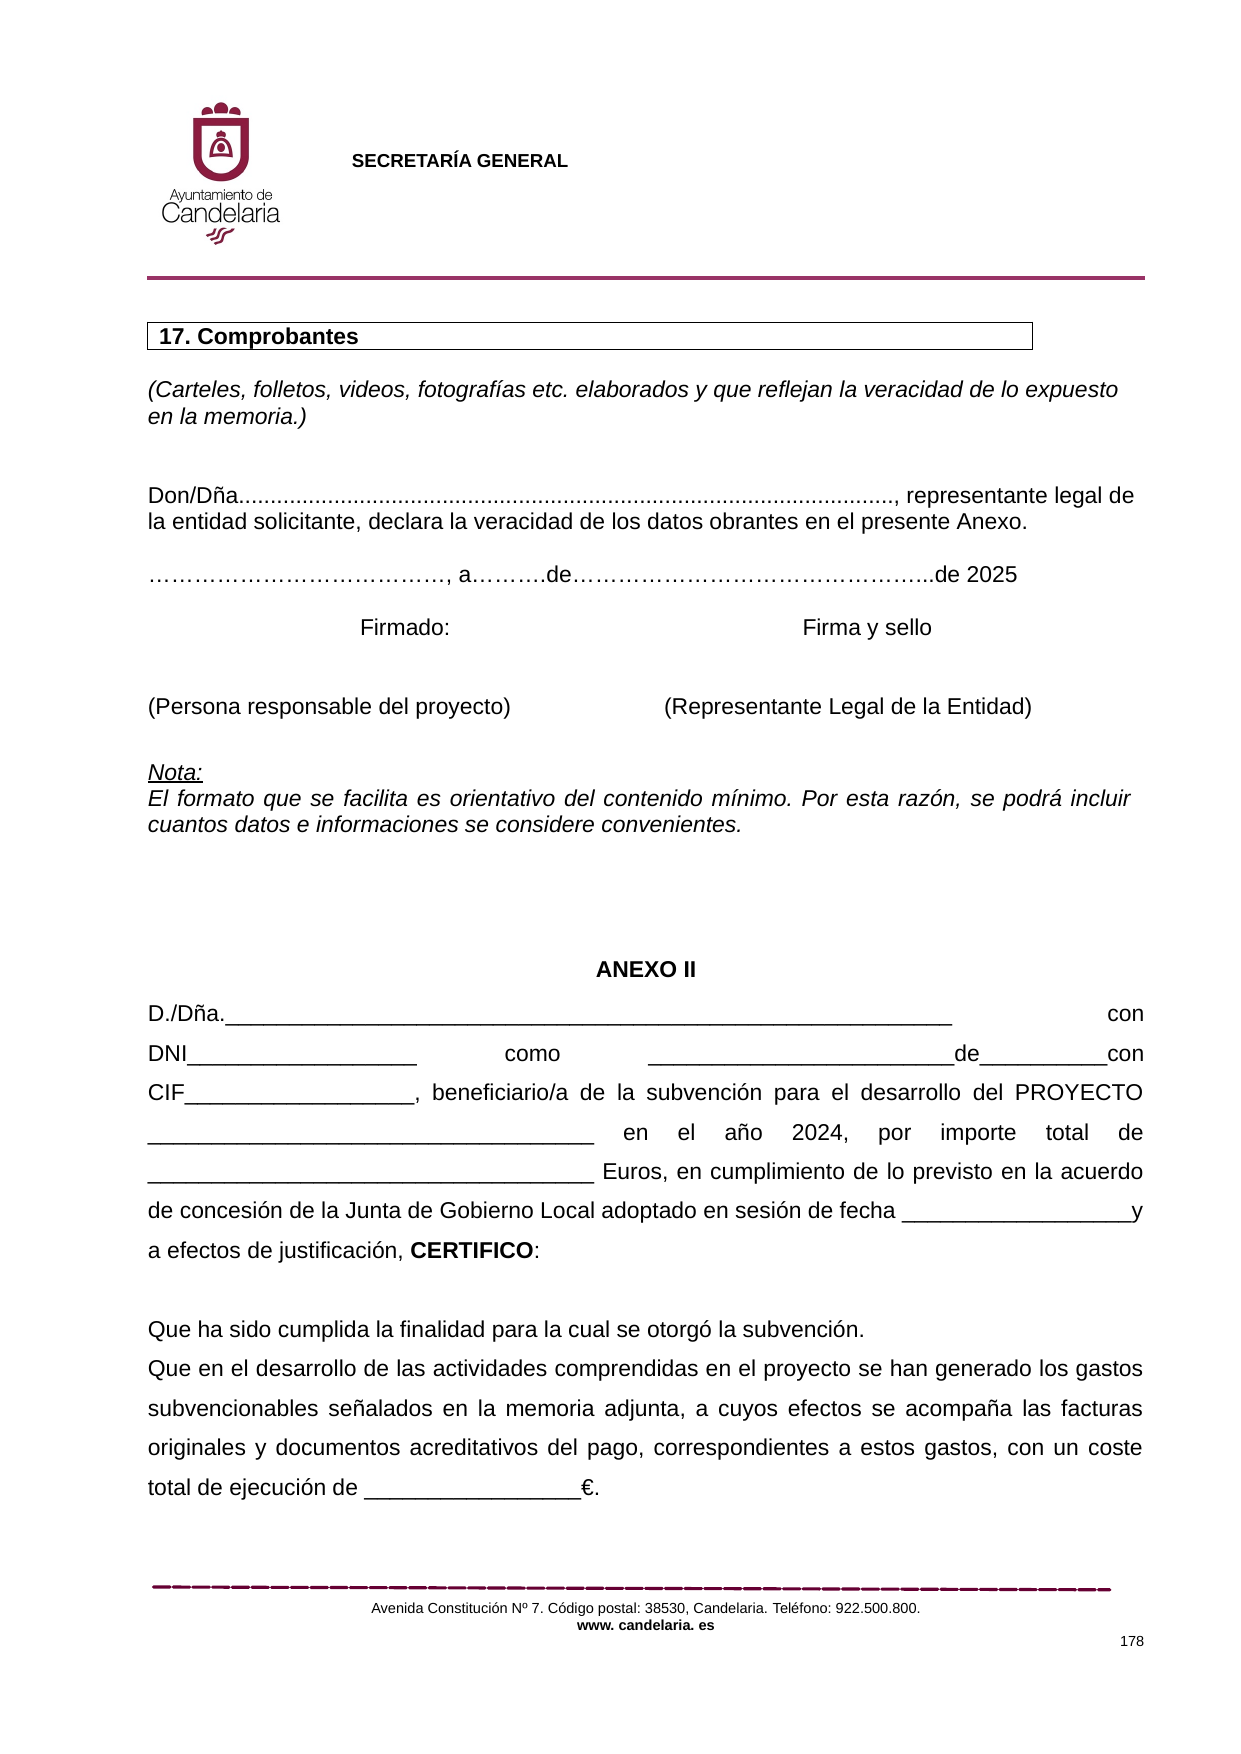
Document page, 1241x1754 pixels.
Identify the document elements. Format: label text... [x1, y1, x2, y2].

text Que en el desarrollo de las actividades comprendidas en el proyecto se han generado los gastos subvencionables señalados en la memoria adjunta, a cuyos efectos se acompaña las facturas originales y documentos acreditativos del pago, correspondientes a estos gastos, con un coste total de ejecución de _________________€. [148, 1355, 1144, 1500]
text D./Dña._________________________________________________________ con DNI__________________ como ________________________de__________con CIF__________________, beneficiario/a de la subvención para el desarrollo del PROYECTO ___________________________________ en el año 2024, por importe total de ___________________________________ Euros, en cumplimiento de lo previsto en la acuerdo de concesión de la Junta de Gobierno Local adoptado en sesión de fecha __________________y a efectos de justificación, CERTIFICO: [148, 1000, 1144, 1263]
text (Persona responsable del proyecto) (Representante Legal de la Entidad) [148, 693, 1144, 719]
table_header 17. Comprobantes [148, 323, 1032, 349]
text …………………………………, a……….de………………………………………...de 2025 [148, 561, 1144, 587]
text Nota: [148, 758, 1134, 785]
text El formato que se facilita es orientativo del contenido mínimo. Por esta razón, se podrá incluir cuantos datos e informaciones se considere convenientes. [148, 785, 1134, 837]
text (Carteles, folletos, videos, fotografías etc. elaborados y que reflejan la veracidad de lo expuesto en la memoria.) [148, 376, 1144, 429]
text ANEXO II [148, 956, 1144, 982]
text Que ha sido cumplida la finalidad para la cual se otorgó la subvención. [148, 1316, 1144, 1342]
text Firmado: Firma y sello [148, 614, 1144, 640]
text Don/Dña......................................................................................................., representante legal de la entidad solicitante, declara la veracidad de los datos obrantes en el presente Anexo. [148, 482, 1144, 534]
